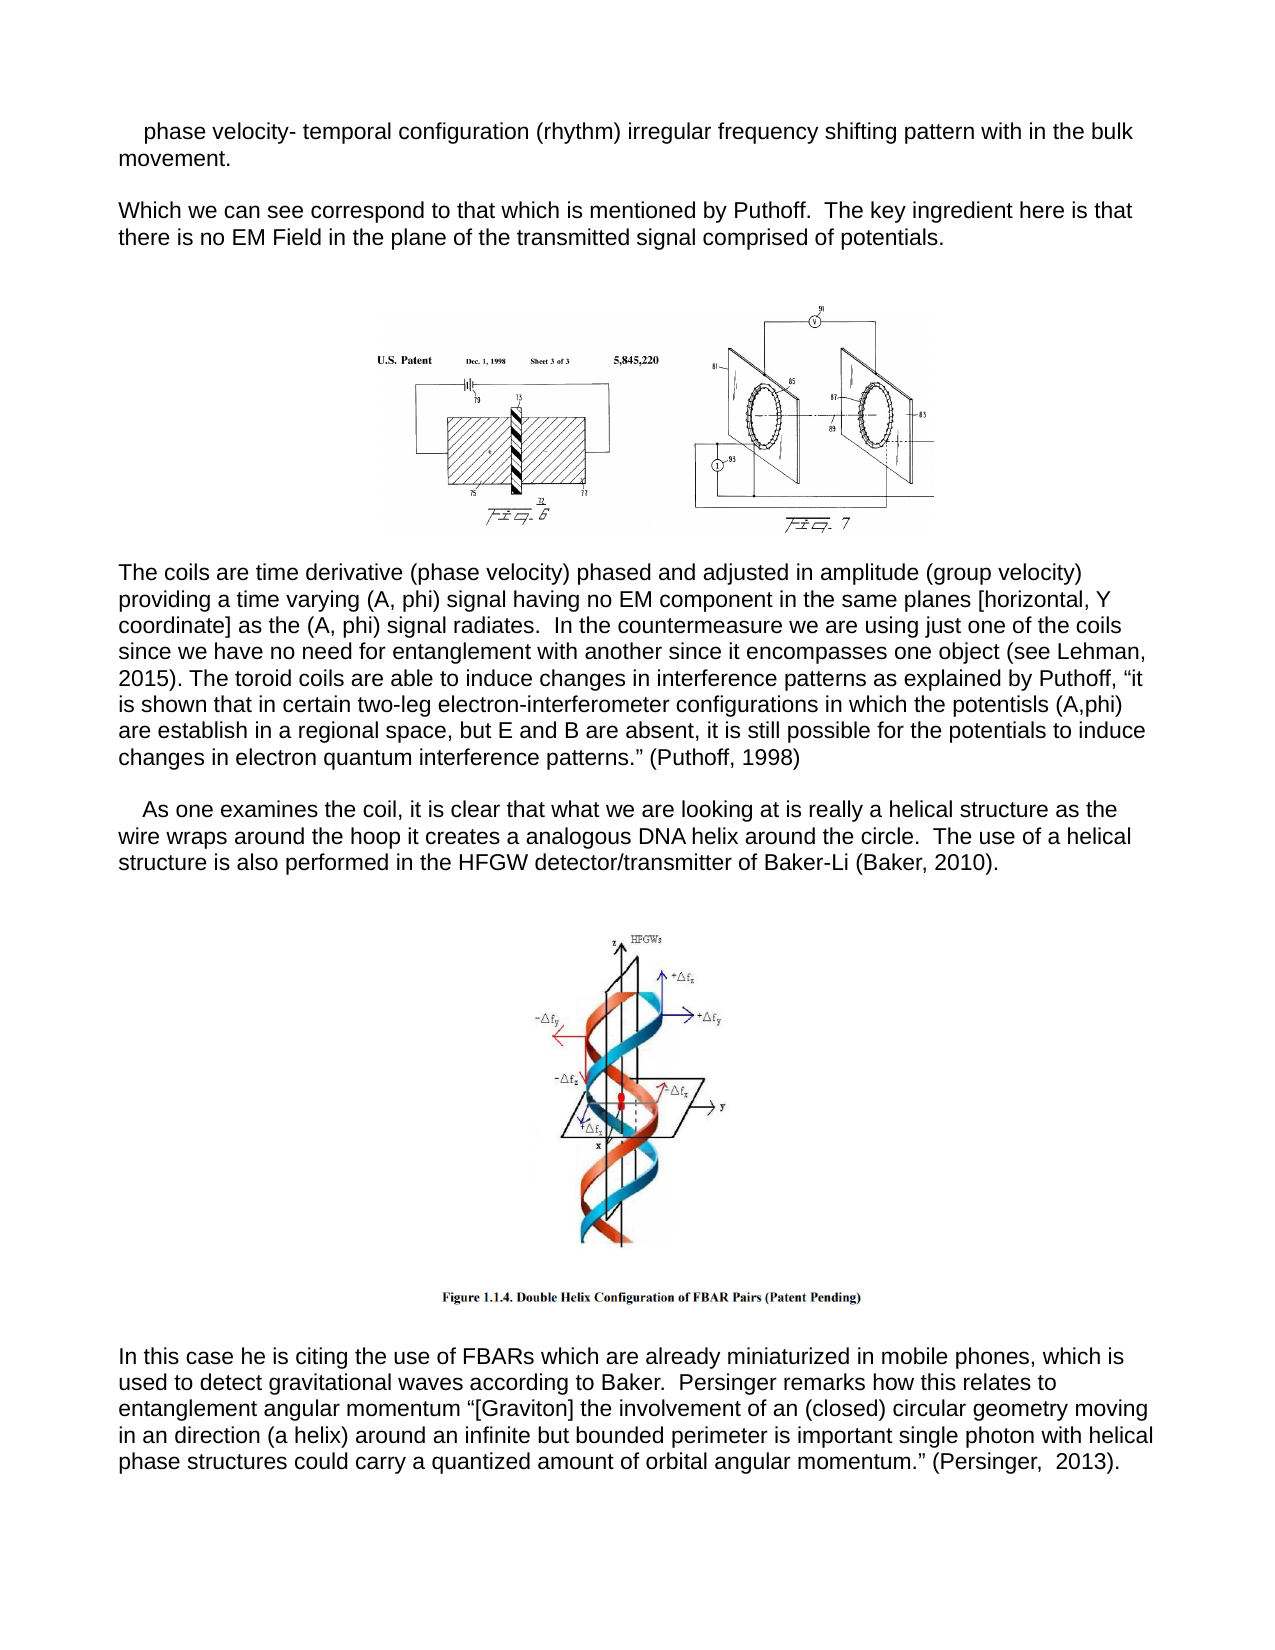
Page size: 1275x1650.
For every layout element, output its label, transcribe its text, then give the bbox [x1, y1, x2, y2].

text phase velocity- temporal configuration (rhythm) irregular frequency shifting pattern with in the bulk movement. [118, 118, 1157, 171]
text As one examines the coil, it is clear that what we are looking at is really a helical structure as the wire wraps around the hoop it creates a analogous DNA helix around the circle. The use of a helical structure is also performed in the HFGW detector/transmitter of Baker-Li (Baker, 2010). [118, 796, 1157, 875]
picture [377, 306, 934, 533]
text In this case he is citing the use of FBARs which are already miniaturized in mobile phones, which is used to detect gravitational waves according to Baker. Persinger remarks how this relates to entanglement angular momentum “[Graviton] the involvement of an (closed) circular geometry moving in an direction (a helix) around an infinite but bounded perimeter is important single photon with helical phase structures could carry a quantized amount of orbital angular momentum.” (Persinger, 2013). [118, 1343, 1157, 1474]
text Which we can see correspond to that which is mentioned by Puthoff. The key ingredient here is that there is no EM Field in the plane of the transmitted signal comprised of potentials. [118, 197, 1157, 250]
text The coils are time derivative (phase velocity) phased and adjusted in amplitude (group velocity) providing a time varying (A, phi) signal having no EM component in the same planes [horizontal, Y coordinate] as the (A, phi) signal radiates. In the countermeasure we are using just one of the coils since we have no need for entanglement with another since it encompasses one object (see Lehman, 2015). The toroid coils are able to induce changes in interference patterns as explained by Puthoff, “it is shown that in certain two-leg electron-interferometer configurations in which the potentisls (A,phi) are establish in a regional space, but E and B are absent, it is still possible for the potentials to induce changes in electron quantum interference patterns.” (Puthoff, 1998) [118, 559, 1157, 770]
picture [389, 901, 886, 1317]
